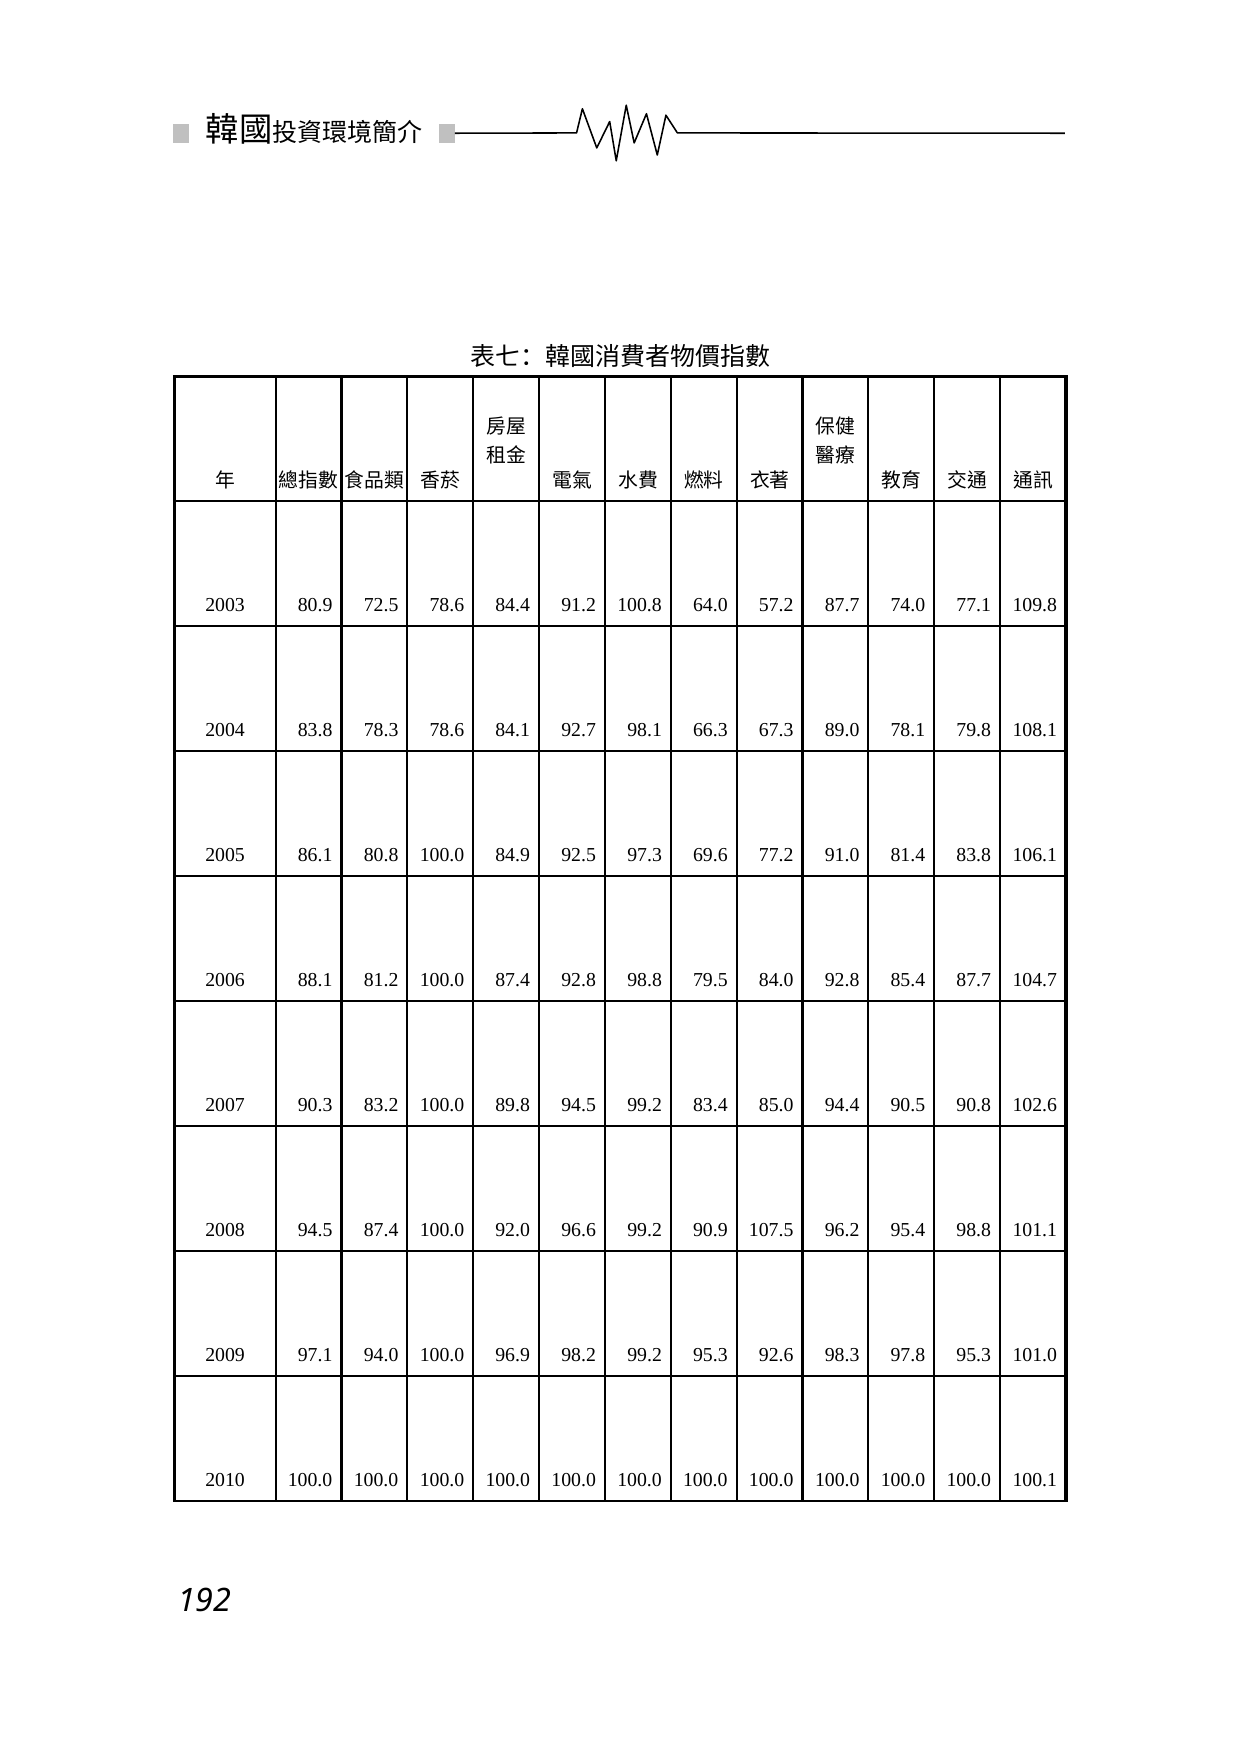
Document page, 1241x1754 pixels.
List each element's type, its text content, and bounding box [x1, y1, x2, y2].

table_cell 83.8 [935, 752, 999, 875]
table_cell 100.0 [540, 1377, 604, 1500]
table_cell 2007 [176, 1002, 275, 1125]
table_cell 90.9 [672, 1127, 736, 1250]
table_cell 85.4 [869, 877, 933, 1000]
table_cell 2010 [176, 1377, 275, 1500]
table_cell 74.0 [869, 502, 933, 625]
table_header 燃料 [672, 378, 736, 500]
table_cell 79.8 [935, 627, 999, 750]
table_cell 72.5 [343, 502, 406, 625]
table_header 食品類 [343, 378, 406, 500]
table_cell 100.0 [408, 752, 472, 875]
table_cell 94.4 [804, 1002, 867, 1125]
table_cell 90.3 [277, 1002, 340, 1125]
table_cell 97.3 [606, 752, 670, 875]
table_cell 57.2 [738, 502, 801, 625]
table_cell 98.8 [606, 877, 670, 1000]
table_cell 79.5 [672, 877, 736, 1000]
table_cell 97.8 [869, 1252, 933, 1375]
table_header 年 [176, 378, 275, 500]
table_cell 84.1 [474, 627, 538, 750]
table_cell 92.5 [540, 752, 604, 875]
table_cell 100.0 [408, 1377, 472, 1500]
table_header 水費 [606, 378, 670, 500]
table_cell 83.8 [277, 627, 340, 750]
table_cell 90.8 [935, 1002, 999, 1125]
table_cell 94.0 [343, 1252, 406, 1375]
table_header 電氣 [540, 378, 604, 500]
table_cell 81.2 [343, 877, 406, 1000]
table_cell 96.2 [804, 1127, 867, 1250]
table_cell 2003 [176, 502, 275, 625]
table_cell 84.9 [474, 752, 538, 875]
table_cell 84.4 [474, 502, 538, 625]
table_cell 87.7 [935, 877, 999, 1000]
table_cell 109.8 [1001, 502, 1064, 625]
table_header 衣著 [738, 378, 801, 500]
table_cell 2005 [176, 752, 275, 875]
table_cell 87.4 [343, 1127, 406, 1250]
table_cell 77.2 [738, 752, 801, 875]
table_cell 99.2 [606, 1252, 670, 1375]
table_cell 86.1 [277, 752, 340, 875]
table_cell 100.0 [408, 1127, 472, 1250]
table_cell 100.1 [1001, 1377, 1064, 1500]
table_cell 98.8 [935, 1127, 999, 1250]
table_cell 96.9 [474, 1252, 538, 1375]
table_cell 100.0 [408, 1252, 472, 1375]
table_header 教育 [869, 378, 933, 500]
table_cell 83.4 [672, 1002, 736, 1125]
table_cell 78.1 [869, 627, 933, 750]
table_cell 95.4 [869, 1127, 933, 1250]
table_cell 2009 [176, 1252, 275, 1375]
table_cell 84.0 [738, 877, 801, 1000]
table_cell 92.7 [540, 627, 604, 750]
table_cell 94.5 [277, 1127, 340, 1250]
table_cell 97.1 [277, 1252, 340, 1375]
table_cell 83.2 [343, 1002, 406, 1125]
table_cell 104.7 [1001, 877, 1064, 1000]
table_cell 87.7 [804, 502, 867, 625]
table_cell 100.8 [606, 502, 670, 625]
table_header 香菸 [408, 378, 472, 500]
table_cell 95.3 [935, 1252, 999, 1375]
table_header 交通 [935, 378, 999, 500]
table_cell 87.4 [474, 877, 538, 1000]
table_cell 78.6 [408, 502, 472, 625]
table_cell 99.2 [606, 1127, 670, 1250]
table_cell 89.0 [804, 627, 867, 750]
table_cell 91.2 [540, 502, 604, 625]
table_header 通訊 [1001, 378, 1064, 500]
table_cell 100.0 [343, 1377, 406, 1500]
text 表七：韓國消費者物價指數 [177, 313, 1063, 375]
table_cell 64.0 [672, 502, 736, 625]
table_cell 80.8 [343, 752, 406, 875]
table_header 房屋 租金 [474, 378, 538, 500]
table_cell 98.3 [804, 1252, 867, 1375]
table_cell 106.1 [1001, 752, 1064, 875]
table_cell 95.3 [672, 1252, 736, 1375]
table_header 保健 醫療 [804, 378, 867, 500]
table_cell 89.8 [474, 1002, 538, 1125]
table_cell 108.1 [1001, 627, 1064, 750]
table_cell 67.3 [738, 627, 801, 750]
table_cell 100.0 [672, 1377, 736, 1500]
table_cell 100.0 [606, 1377, 670, 1500]
table_cell 100.0 [474, 1377, 538, 1500]
table_cell 81.4 [869, 752, 933, 875]
table_cell 66.3 [672, 627, 736, 750]
table_cell 102.6 [1001, 1002, 1064, 1125]
table_header 總指數 [277, 378, 340, 500]
table_cell 94.5 [540, 1002, 604, 1125]
table_cell 92.8 [540, 877, 604, 1000]
table_cell 85.0 [738, 1002, 801, 1125]
table_cell 100.0 [277, 1377, 340, 1500]
table_cell 101.0 [1001, 1252, 1064, 1375]
table_cell 2008 [176, 1127, 275, 1250]
table_cell 100.0 [935, 1377, 999, 1500]
table_cell 91.0 [804, 752, 867, 875]
table_cell 100.0 [738, 1377, 801, 1500]
table_cell 98.2 [540, 1252, 604, 1375]
table_cell 107.5 [738, 1127, 801, 1250]
table_cell 2004 [176, 627, 275, 750]
table_cell 78.6 [408, 627, 472, 750]
table_cell 100.0 [408, 1002, 472, 1125]
table_cell 88.1 [277, 877, 340, 1000]
table_cell 80.9 [277, 502, 340, 625]
table_cell 90.5 [869, 1002, 933, 1125]
table_cell 99.2 [606, 1002, 670, 1125]
table_cell 2006 [176, 877, 275, 1000]
table_cell 92.8 [804, 877, 867, 1000]
table_cell 98.1 [606, 627, 670, 750]
table_cell 100.0 [804, 1377, 867, 1500]
table_cell 100.0 [408, 877, 472, 1000]
table_cell 69.6 [672, 752, 736, 875]
table_cell 78.3 [343, 627, 406, 750]
table_cell 92.6 [738, 1252, 801, 1375]
table_cell 77.1 [935, 502, 999, 625]
table_cell 100.0 [869, 1377, 933, 1500]
table_cell 96.6 [540, 1127, 604, 1250]
table_cell 92.0 [474, 1127, 538, 1250]
table_cell 101.1 [1001, 1127, 1064, 1250]
